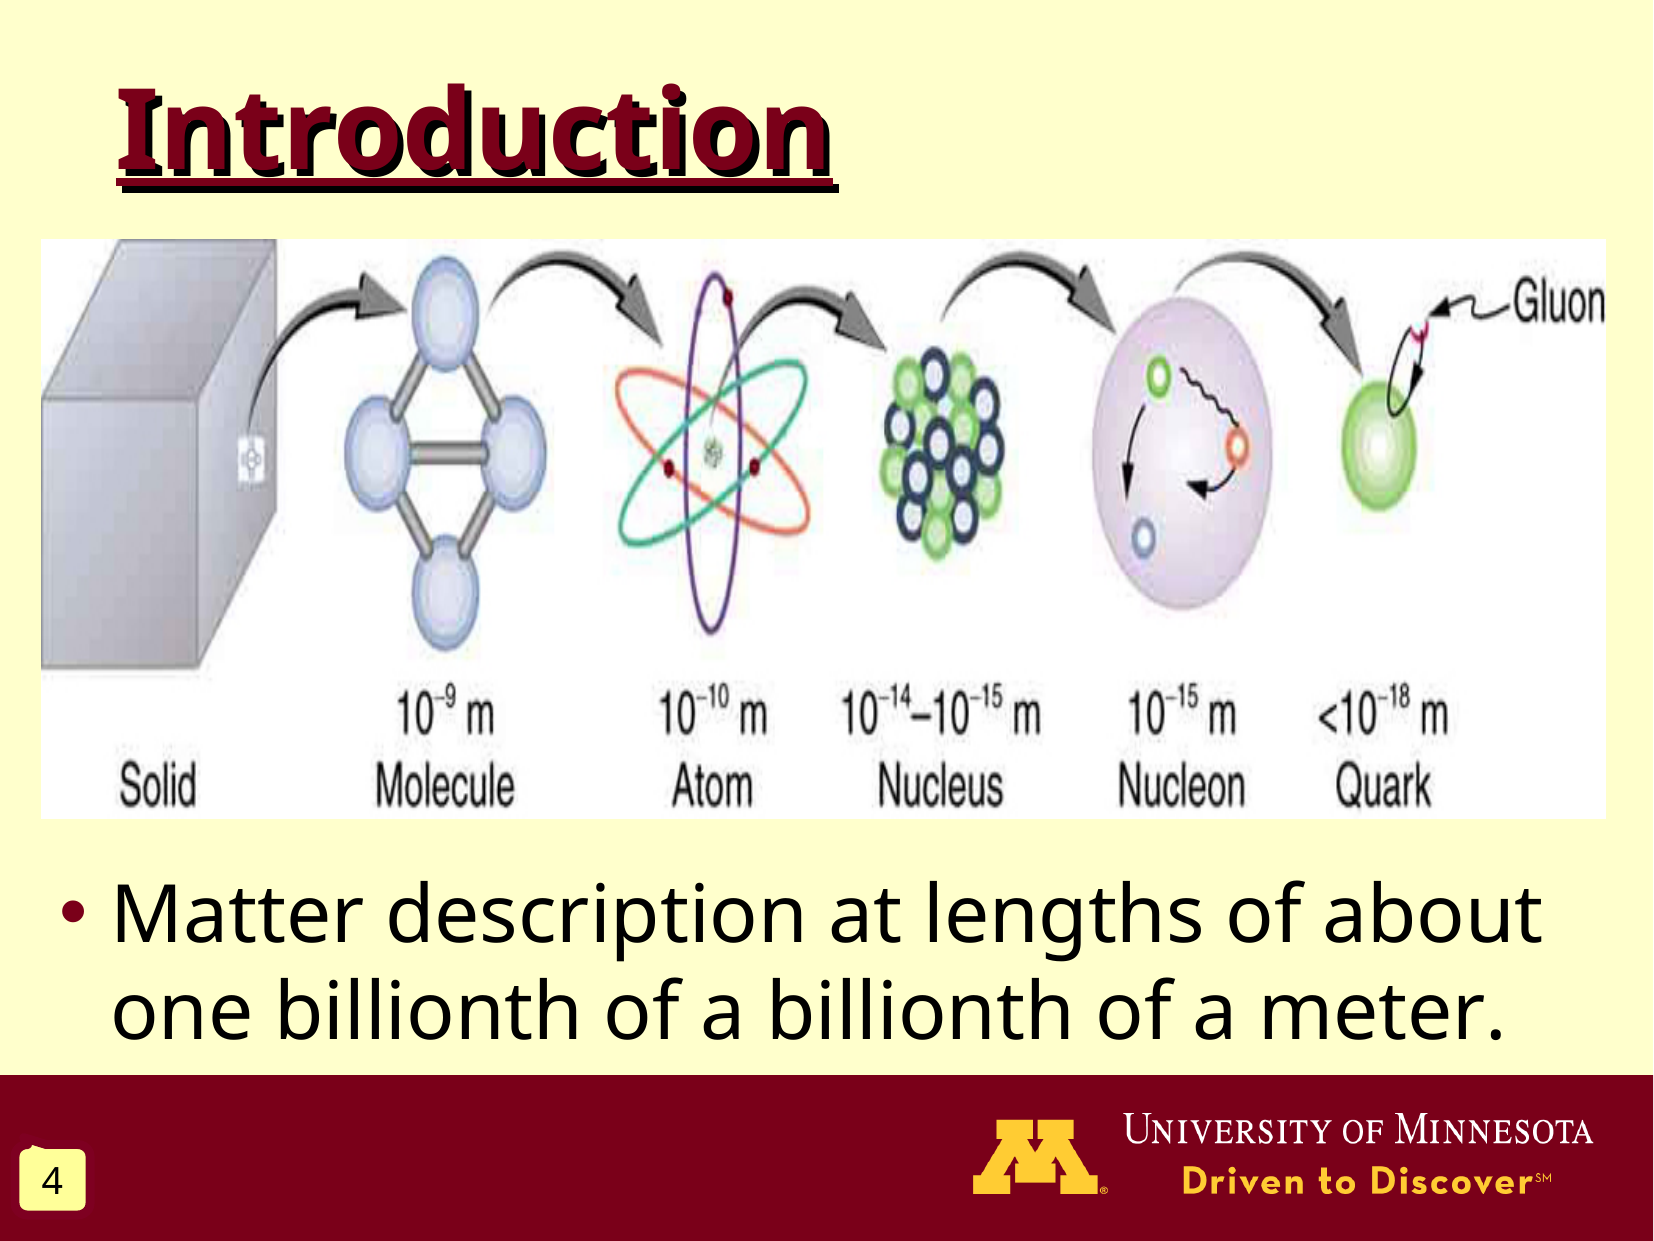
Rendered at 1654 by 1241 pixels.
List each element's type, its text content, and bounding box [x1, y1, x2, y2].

picture [41, 239, 1606, 819]
title Introduction [101, 32, 1507, 218]
text_box 4 [15, 1137, 91, 1216]
picture [0, 1075, 1654, 1241]
list Matter description at lengths of about one billionth of a billionth of a meter. [45, 855, 1636, 1066]
